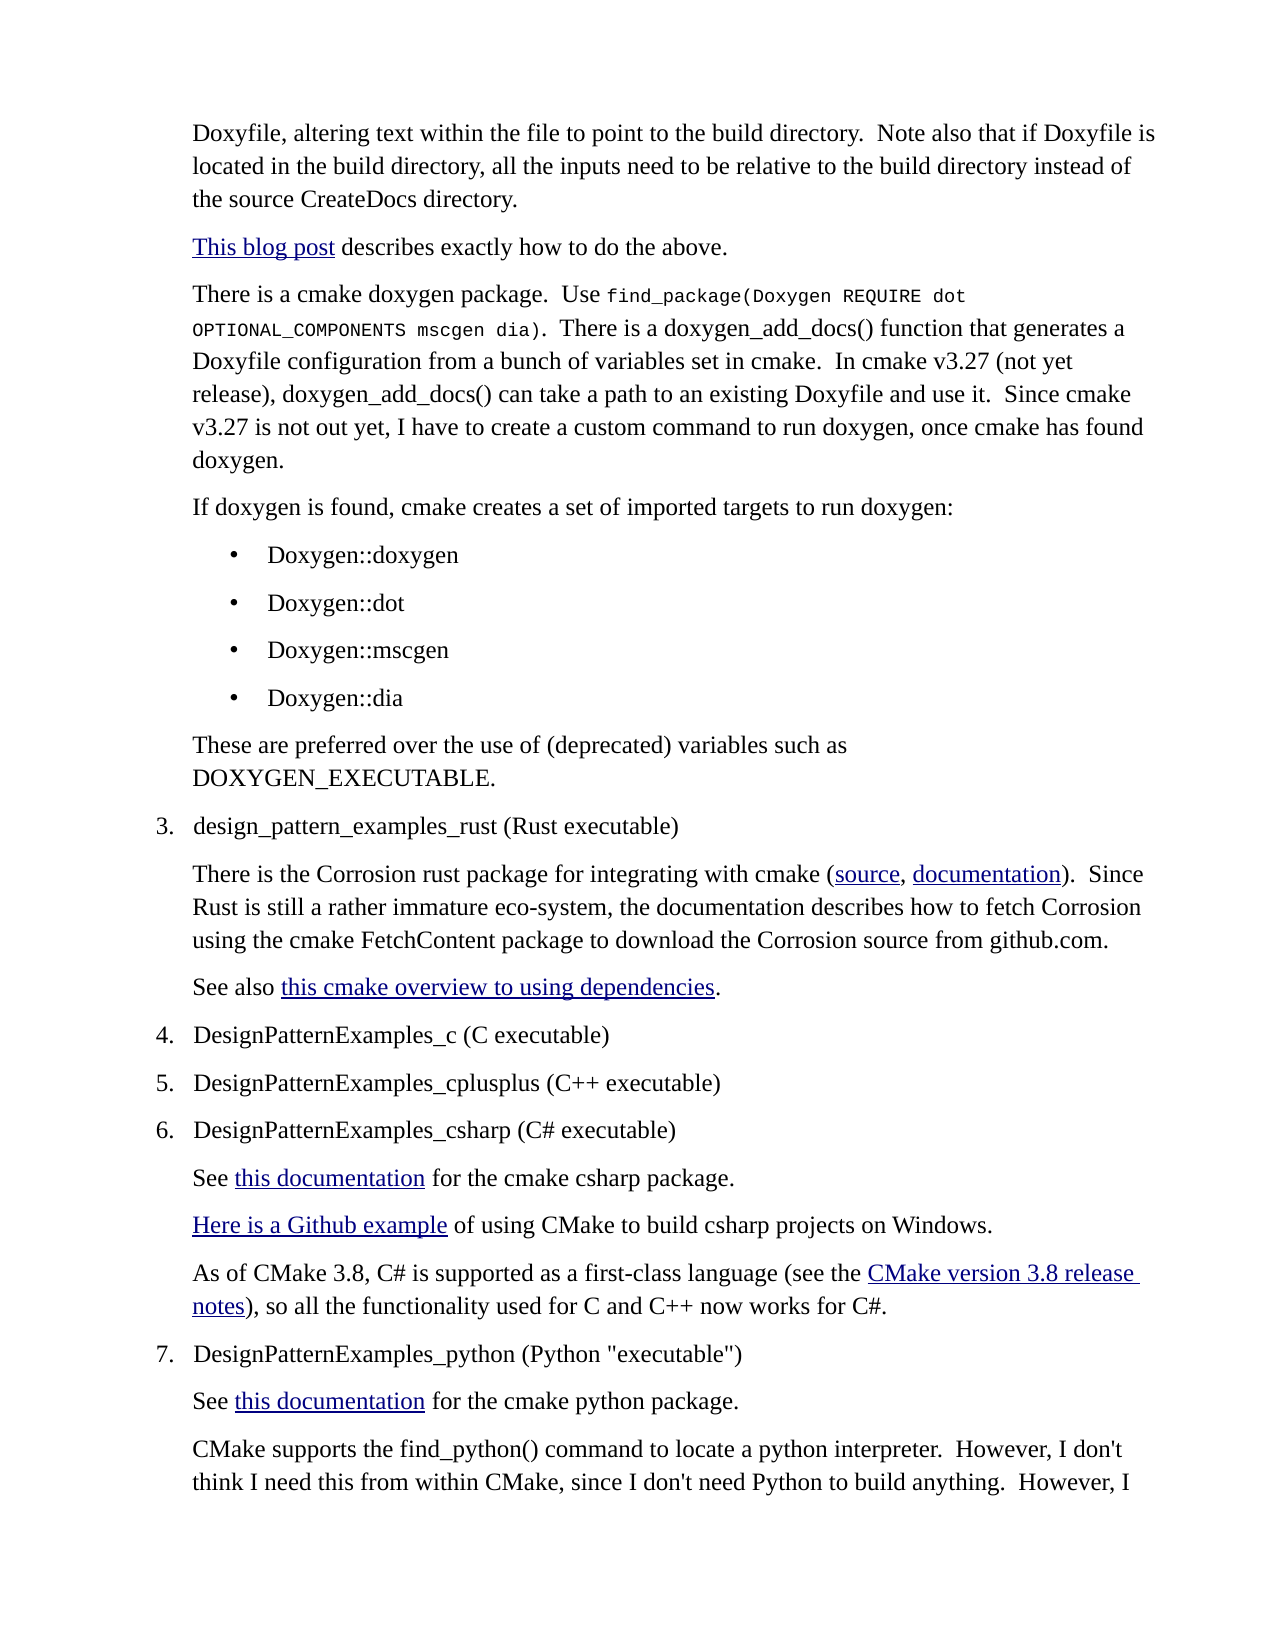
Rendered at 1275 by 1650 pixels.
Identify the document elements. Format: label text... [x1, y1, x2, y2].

text See also this cmake overview to using dependencies. [192, 972, 1157, 1001]
text There is a cmake doxygen package. Use find_package(Doxygen REQUIRE dot OPTIONAL_COMPONENTS mscgen dia). There is a doxygen_add_docs() function that generates a Doxyfile configuration from a bunch of variables set in cmake. In cmake v3.27 (not yet release), doxygen_add_docs() can take a path to an existing Doxyfile and use it. Since cmake v3.27 is not out yet, I have to create a custom command to run doxygen, once cmake has found doxygen. [192, 279, 1157, 474]
list DesignPatternExamples_c (C executable) [156, 1020, 1157, 1049]
text See this documentation for the cmake python package. [192, 1386, 1157, 1415]
list Doxygen::doxygen [229, 540, 1157, 569]
text Here is a Github example of using CMake to build csharp projects on Windows. [192, 1210, 1157, 1239]
text If doxygen is found, cmake creates a set of imported targets to run doxygen: [192, 492, 1157, 521]
list DesignPatternExamples_python (Python "executable") [156, 1339, 1157, 1367]
list DesignPatternExamples_cplusplus (C++ executable) [156, 1068, 1157, 1096]
list Doxygen::dot [229, 588, 1157, 616]
list Doxygen::mscgen [229, 635, 1157, 664]
list Doxygen::dia [229, 683, 1157, 712]
text Doxyfile, altering text within the file to point to the build directory. Note also that if Doxyfile is located in the build directory, all the inputs need to be relative to the build directory instead of the source CreateDocs directory. [192, 118, 1157, 213]
list design_pattern_examples_rust (Rust executable) [156, 811, 1157, 840]
text This blog post describes exactly how to do the above. [192, 232, 1157, 261]
text As of CMake 3.8, C# is supported as a first-class language (see the CMake version 3.8 release notes), so all the functionality used for C and C++ now works for C#. [192, 1258, 1157, 1320]
text See this documentation for the cmake csharp package. [192, 1163, 1157, 1192]
text These are preferred over the use of (deprecated) variables such as DOXYGEN_EXECUTABLE. [192, 731, 1157, 792]
text CMake supports the find_python() command to locate a python interpreter. However, I don't think I need this from within CMake, since I don't need Python to build anything. However, I [192, 1434, 1157, 1496]
list DesignPatternExamples_csharp (C# executable) [156, 1115, 1157, 1144]
text There is the Corrosion rust package for integrating with cmake (source, documentation). Since Rust is still a rather immature eco-system, the documentation describes how to fetch Corrosion using the cmake FetchContent package to download the Corrosion source from github.com. [192, 859, 1157, 953]
